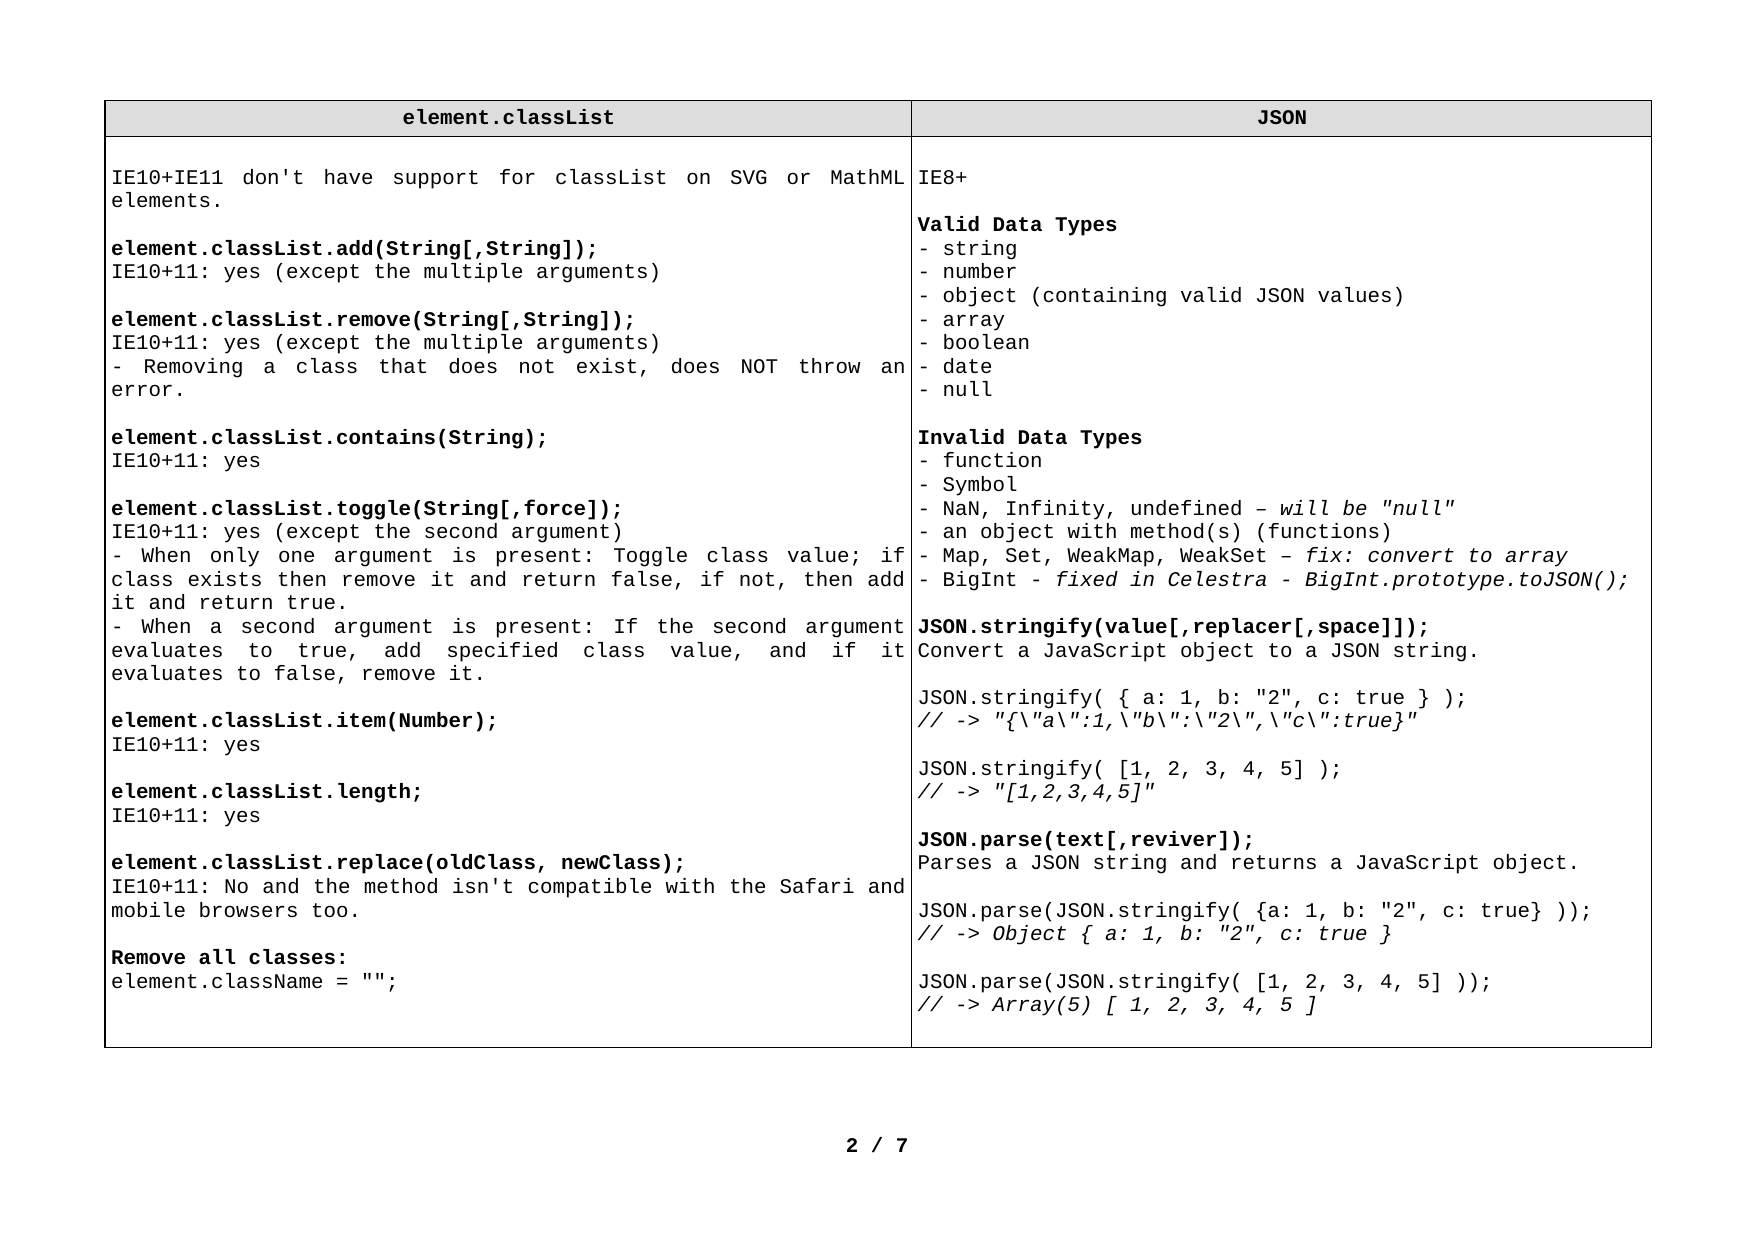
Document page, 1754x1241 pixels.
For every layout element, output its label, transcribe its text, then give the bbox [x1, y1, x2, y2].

table_header element.classList [106, 101, 911, 136]
table_cell IE10+IE11 don't have support for classList on SVG or MathML elements. element.classList.add(String[,String]); IE10+11: yes (except the multiple arguments) element.classList.remove(String[,String]); IE10+11: yes (except the multiple arguments) - Removing a class that does not exist, does NOT throw an error. element.classList.contains(String); IE10+11: yes element.classList.toggle(String[,force]); IE10+11: yes (except the second argument) - When only one argument is present: Toggle class value; if class exists then remove it and return false, if not, then add it and return true. - When a second argument is present: If the second argument evaluates to true, add specified class value, and if it evaluates to false, remove it. element.classList.item(Number); IE10+11: yes element.classList.length; IE10+11: yes element.classList.replace(oldClass, newClass); IE10+11: No and the method isn't compatible with the Safari and mobile browsers too. Remove all classes: element.className = ""; [106, 137, 911, 1047]
table_cell IE8+ Valid Data Types - string - number - object (containing valid JSON values) - array - boolean - date - null Invalid Data Types - function - Symbol - NaN, Infinity, undefined – will be "null" - an object with method(s) (functions) - Map, Set, WeakMap, WeakSet – fix: convert to array - BigInt - fixed in Celestra - BigInt.prototype.toJSON(); JSON.stringify(value[,replacer[,space]]); Convert a JavaScript object to a JSON string. JSON.stringify( { a: 1, b: "2", c: true } ); // -> "{\"a\":1,\"b\":\"2\",\"c\":true}" JSON.stringify( [1, 2, 3, 4, 5] ); // -> "[1,2,3,4,5]" JSON.parse(text[,reviver]); Parses a JSON string and returns a JavaScript object. JSON.parse(JSON.stringify( {a: 1, b: "2", c: true} )); // -> Object { a: 1, b: "2", c: true } JSON.parse(JSON.stringify( [1, 2, 3, 4, 5] )); // -> Array(5) [ 1, 2, 3, 4, 5 ] [912, 137, 1651, 1047]
table_header JSON [912, 101, 1651, 136]
